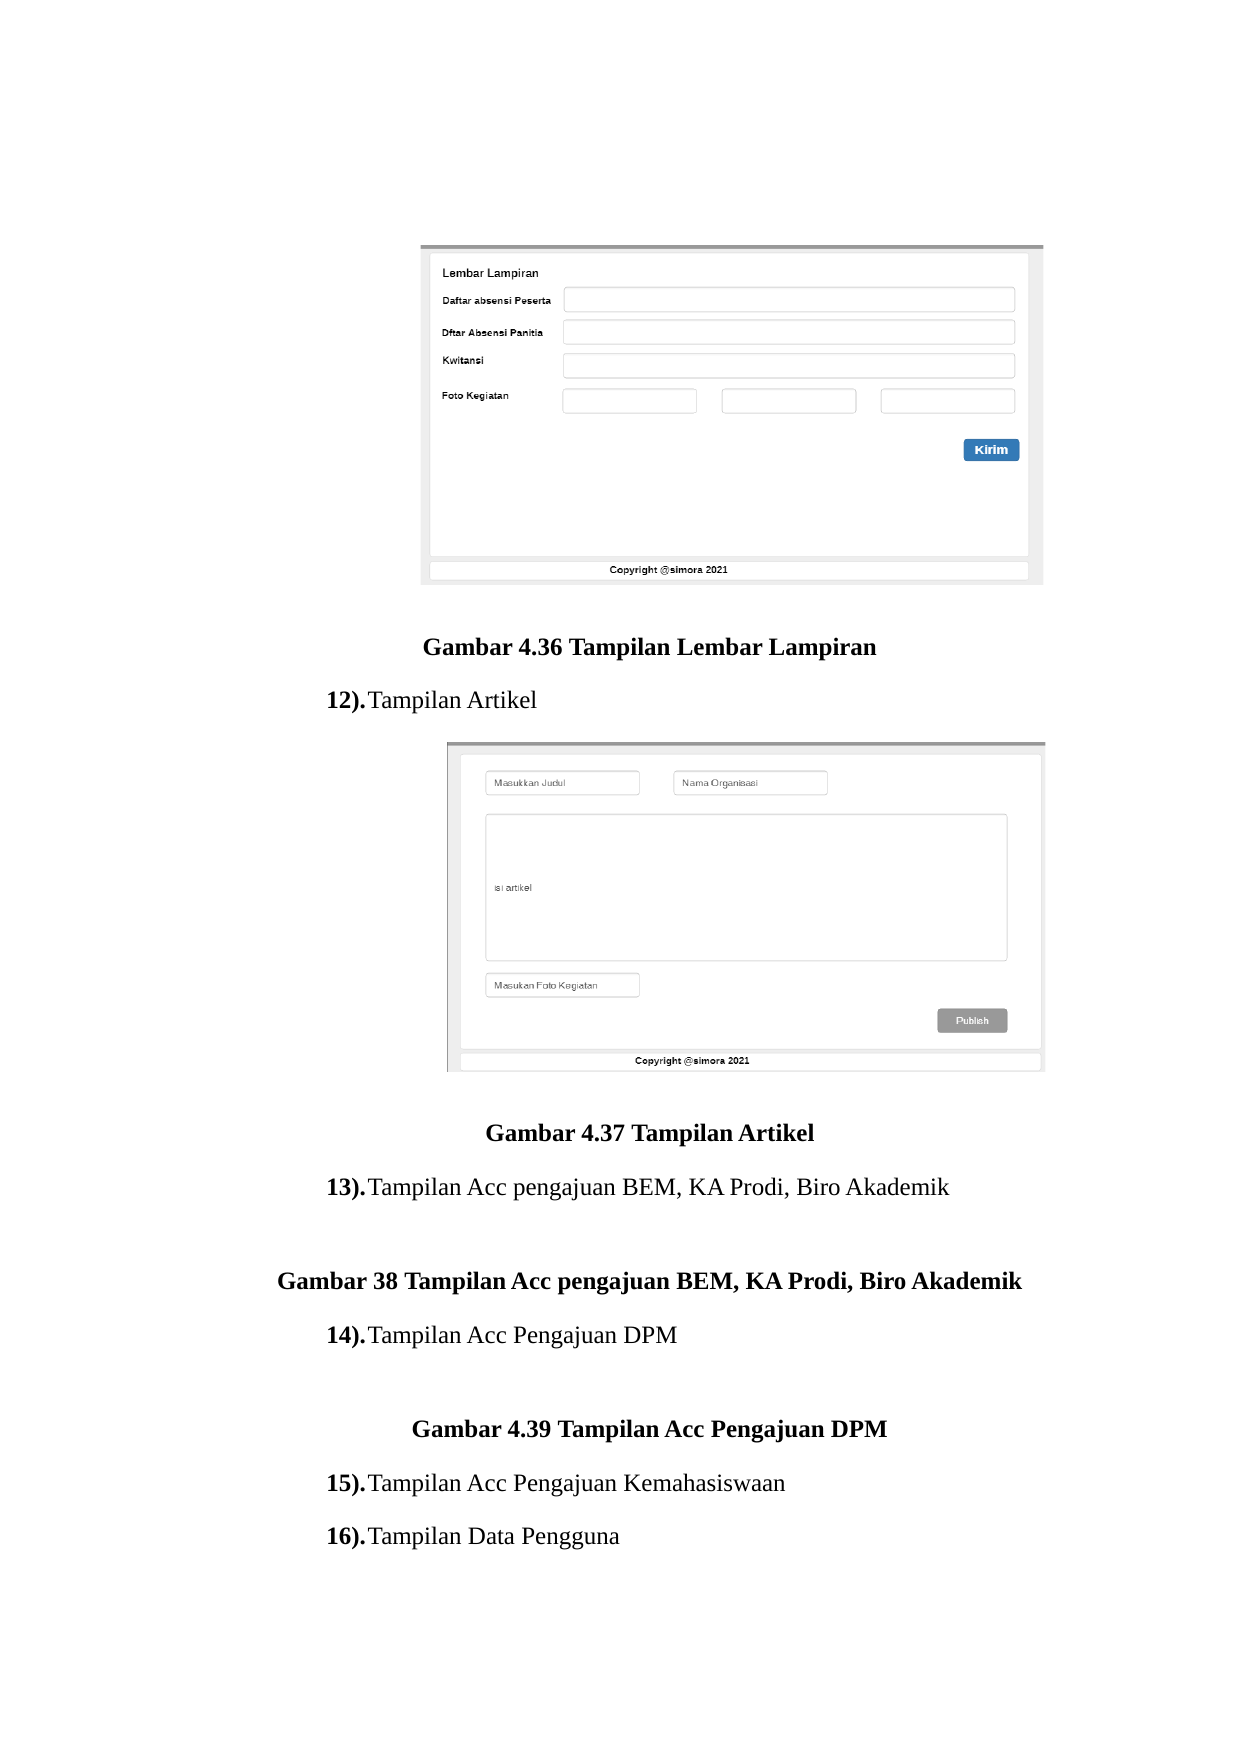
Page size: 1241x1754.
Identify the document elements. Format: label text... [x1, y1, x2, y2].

text Gambar 4.39 Tampilan Acc Pengajuan DPM [236, 1414, 1063, 1443]
list Tampilan Artikel [326, 686, 1063, 714]
list Tampilan Acc pengajuan BEM, KA Prodi, Biro Akademik [326, 1172, 1063, 1201]
list Tampilan Acc Pengajuan DPM [326, 1320, 1063, 1349]
table_header [371, 1214, 1064, 1254]
picture [420, 245, 1044, 585]
list Tampilan Data Pengguna [326, 1521, 1063, 1550]
list Tampilan Acc Pengajuan Kemahasiswaan [326, 1468, 1063, 1496]
text Gambar 4.37 Tampilan Artikel [236, 1118, 1063, 1147]
table_header [377, 727, 1063, 1106]
table_header [371, 1361, 1064, 1401]
picture [447, 742, 1046, 1072]
text Gambar 4.36 Tampilan Lembar Lampiran [236, 632, 1063, 661]
table_header [377, 236, 1063, 619]
text Gambar 38 Tampilan Acc pengajuan BEM, KA Prodi, Biro Akademik [236, 1266, 1063, 1295]
